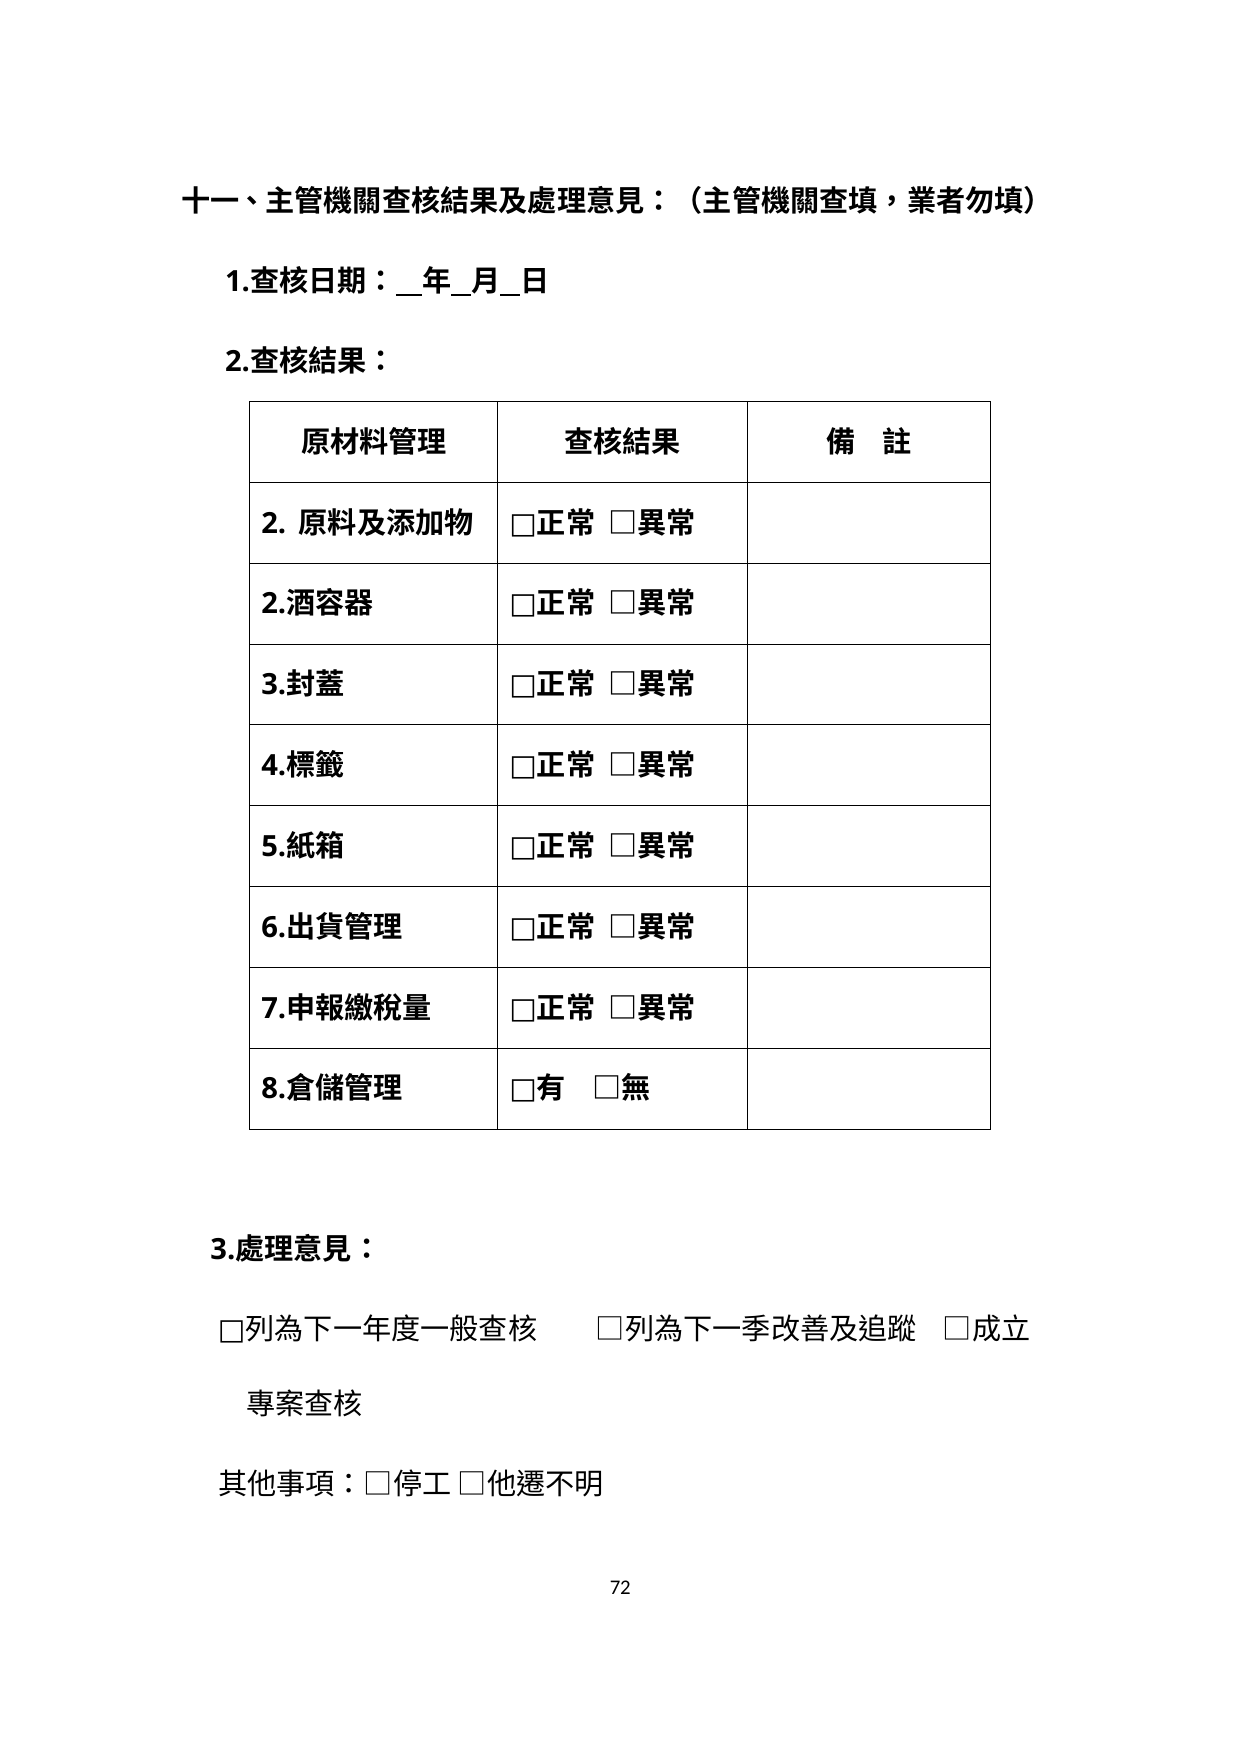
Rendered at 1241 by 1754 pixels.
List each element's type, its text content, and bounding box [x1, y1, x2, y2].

table_cell [748, 806, 990, 886]
text 其他事項：□停工 □他遷不明 [187, 1444, 1053, 1519]
table_cell □正常 □異常 [498, 564, 747, 643]
table_cell 4.標籤 [250, 725, 497, 805]
table_cell [748, 645, 990, 724]
table_header 查核結果 [498, 402, 747, 482]
table_cell 6.出貨管理 [250, 887, 497, 967]
table_cell □正常 □異常 [498, 968, 747, 1048]
text 十一、主管機關查核結果及處理意見：（主管機關查填，業者勿填） [181, 162, 1053, 237]
text 2.查核結果： [196, 321, 1053, 396]
text □列為下一年度一般查核 □列為下一季改善及追蹤 □成立專案查核 [187, 1289, 1053, 1439]
table_cell □正常 □異常 [498, 887, 747, 967]
table_cell 原料及添加物 [250, 483, 497, 563]
table_cell 5.紙箱 [250, 806, 497, 886]
table_cell [748, 968, 990, 1048]
table_header 原材料管理 [250, 402, 497, 482]
table_cell 3.封蓋 [250, 645, 497, 724]
table_cell □正常 □異常 [498, 806, 747, 886]
table_cell □正常 □異常 [498, 483, 747, 563]
text 3.處理意見： [196, 1209, 1053, 1284]
table_cell □正常 □異常 [498, 725, 747, 805]
table_cell [748, 725, 990, 805]
table_cell □正常 □異常 [498, 645, 747, 724]
table_cell □有 □無 [498, 1049, 747, 1128]
table_cell [748, 887, 990, 967]
table_cell 7.申報繳稅量 [250, 968, 497, 1048]
table_cell 8.倉儲管理 [250, 1049, 497, 1128]
table_header 備 註 [748, 402, 990, 482]
table_cell [748, 483, 990, 563]
text 1.查核日期： 年 月 日 [196, 241, 1053, 316]
table_cell 2.酒容器 [250, 564, 497, 643]
table_cell [748, 564, 990, 643]
table_cell [748, 1049, 990, 1128]
